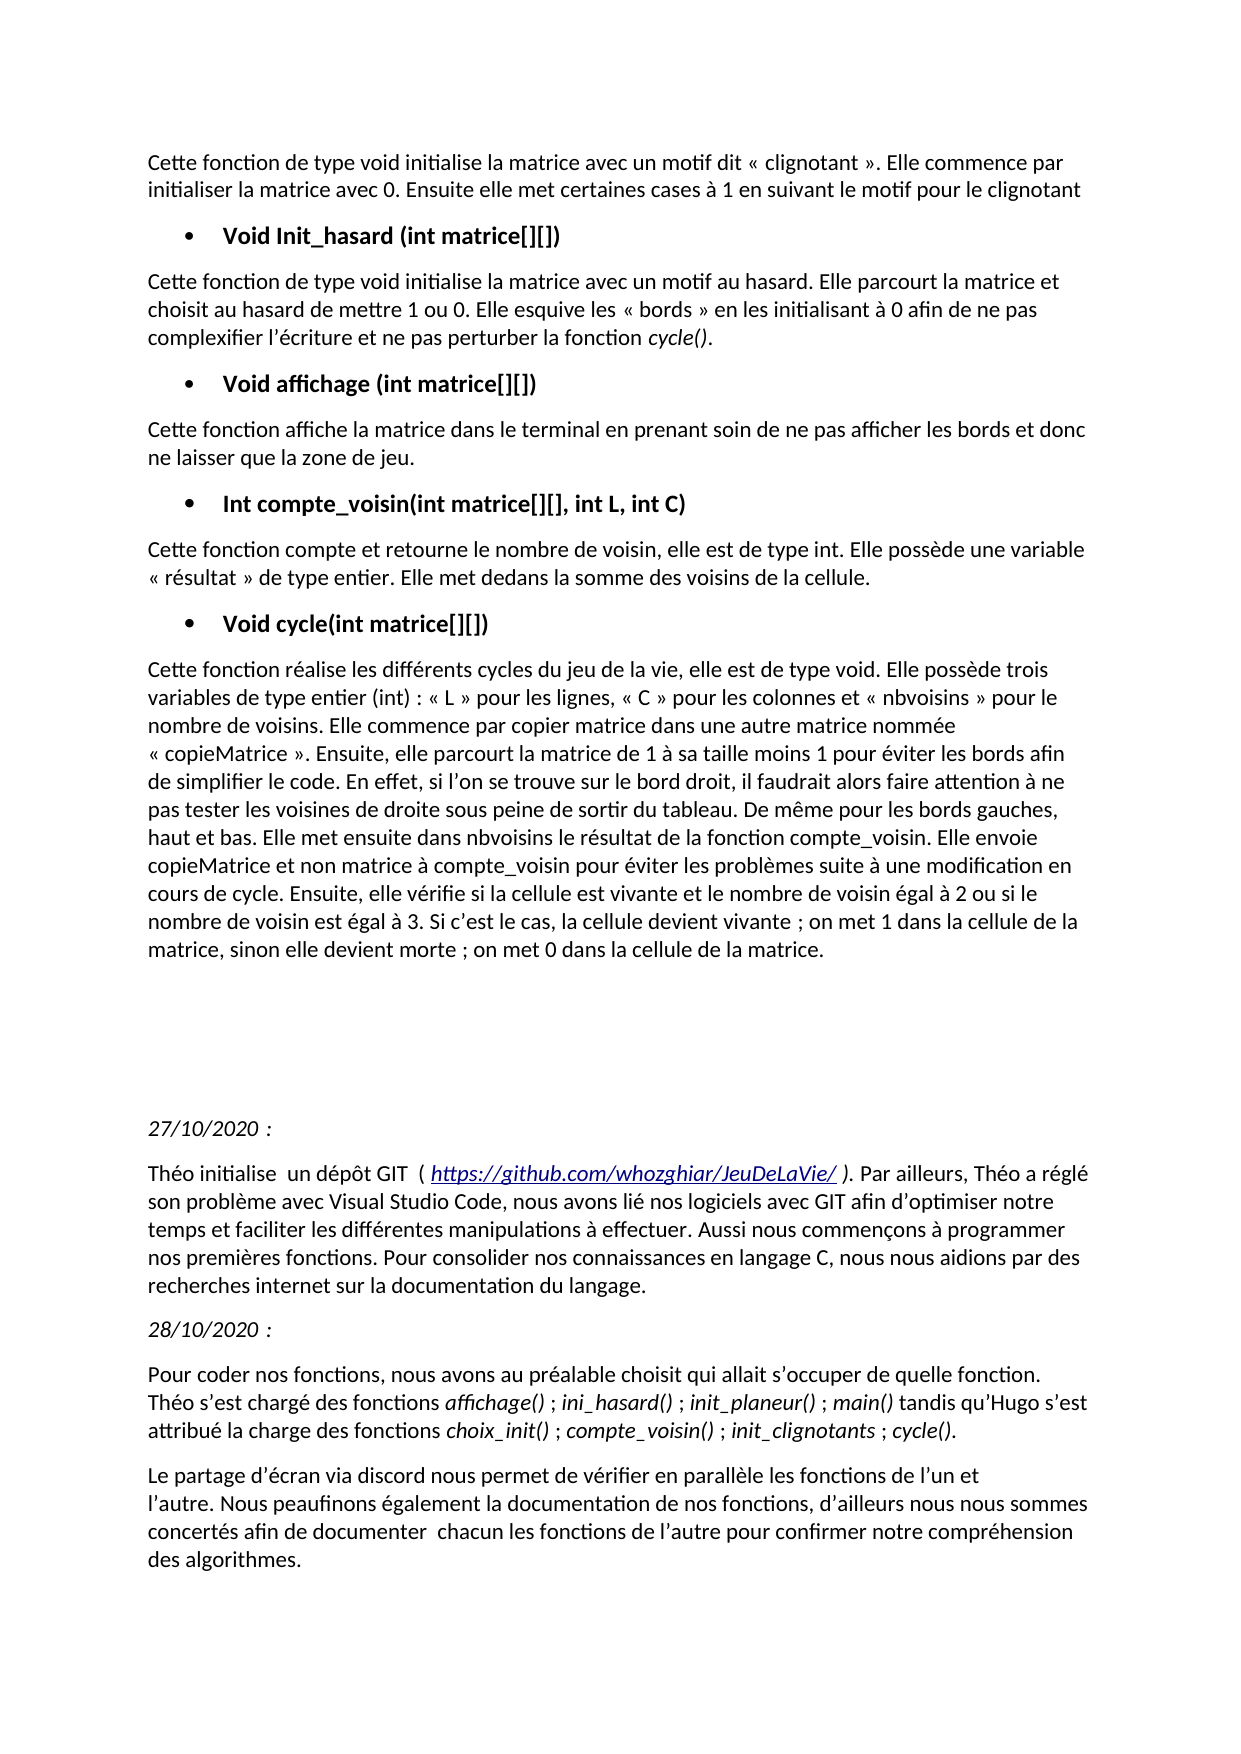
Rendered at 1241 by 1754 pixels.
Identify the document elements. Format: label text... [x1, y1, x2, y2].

text Théo initialise un dépôt GIT ( https://github.com/whozghiar/JeuDeLaVie/ ). Par ailleurs, Théo a réglé son problème avec Visual Studio Code, nous avons lié nos logiciels avec GIT afin d’optimiser notre temps et faciliter les différentes manipulations à effectuer. Aussi nous commençons à programmer nos premières fonctions. Pour consolider nos connaissances en langage C, nous nous aidions par des recherches internet sur la documentation du langage. [148, 1159, 1093, 1299]
text Cette fonction de type void initialise la matrice avec un motif dit « clignotant ». Elle commence par initialiser la matrice avec 0. Ensuite elle met certaines cases à 1 en suivant le motif pour le clignotant [148, 148, 1093, 204]
text Cette fonction affiche la matrice dans le terminal en prenant soin de ne pas afficher les bords et donc ne laisser que la zone de jeu. [148, 415, 1093, 471]
text Pour coder nos fonctions, nous avons au préalable choisit qui allait s’occuper de quelle fonction. Théo s’est chargé des fonctions affichage() ; ini_hasard() ; init_planeur() ; main() tandis qu’Hugo s’est attribué la charge des fonctions choix_init() ; compte_voisin() ; init_clignotants ; cycle(). [148, 1360, 1093, 1444]
text Cette fonction réalise les différents cycles du jeu de la vie, elle est de type void. Elle possède trois variables de type entier (int) : « L » pour les lignes, « C » pour les colonnes et « nbvoisins » pour le nombre de voisins. Elle commence par copier matrice dans une autre matrice nommée « copieMatrice ». Ensuite, elle parcourt la matrice de 1 à sa taille moins 1 pour éviter les bords afin de simplifier le code. En effet, si l’on se trouve sur le bord droit, il faudrait alors faire attention à ne pas tester les voisines de droite sous peine de sortir du tableau. De même pour les bords gauches, haut et bas. Elle met ensuite dans nbvoisins le résultat de la fonction compte_voisin. Elle envoie copieMatrice et non matrice à compte_voisin pour éviter les problèmes suite à une modification en cours de cycle. Ensuite, elle vérifie si la cellule est vivante et le nombre de voisin égal à 2 ou si le nombre de voisin est égal à 3. Si c’est le cas, la cellule devient vivante ; on met 1 dans la cellule de la matrice, sinon elle devient morte ; on met 0 dans la cellule de la matrice. [148, 655, 1093, 963]
text 27/10/2020 : [148, 1114, 1093, 1142]
text Cette fonction compte et retourne le nombre de voisin, elle est de type int. Elle possède une variable « résultat » de type entier. Elle met dedans la somme des voisins de la cellule. [148, 535, 1093, 591]
list Void Init_hasard (int matrice[][]) [185, 220, 1093, 251]
text Cette fonction de type void initialise la matrice avec un motif au hasard. Elle parcourt la matrice et choisit au hasard de mettre 1 ou 0. Elle esquive les « bords » en les initialisant à 0 afin de ne pas complexifier l’écriture et ne pas perturber la fonction cycle(). [148, 267, 1093, 352]
text 28/10/2020 : [148, 1316, 1093, 1344]
list Int compte_voisin(int matrice[][], int L, int C) [185, 488, 1093, 519]
text Le partage d’écran via discord nous permet de vérifier en parallèle les fonctions de l’un et l’autre. Nous peaufinons également la documentation de nos fonctions, d’ailleurs nous nous sommes concertés afin de documenter chacun les fonctions de l’autre pour confirmer notre compréhension des algorithmes. [148, 1461, 1093, 1573]
list Void cycle(int matrice[][]) [185, 608, 1093, 638]
list Void affichage (int matrice[][]) [185, 368, 1093, 399]
